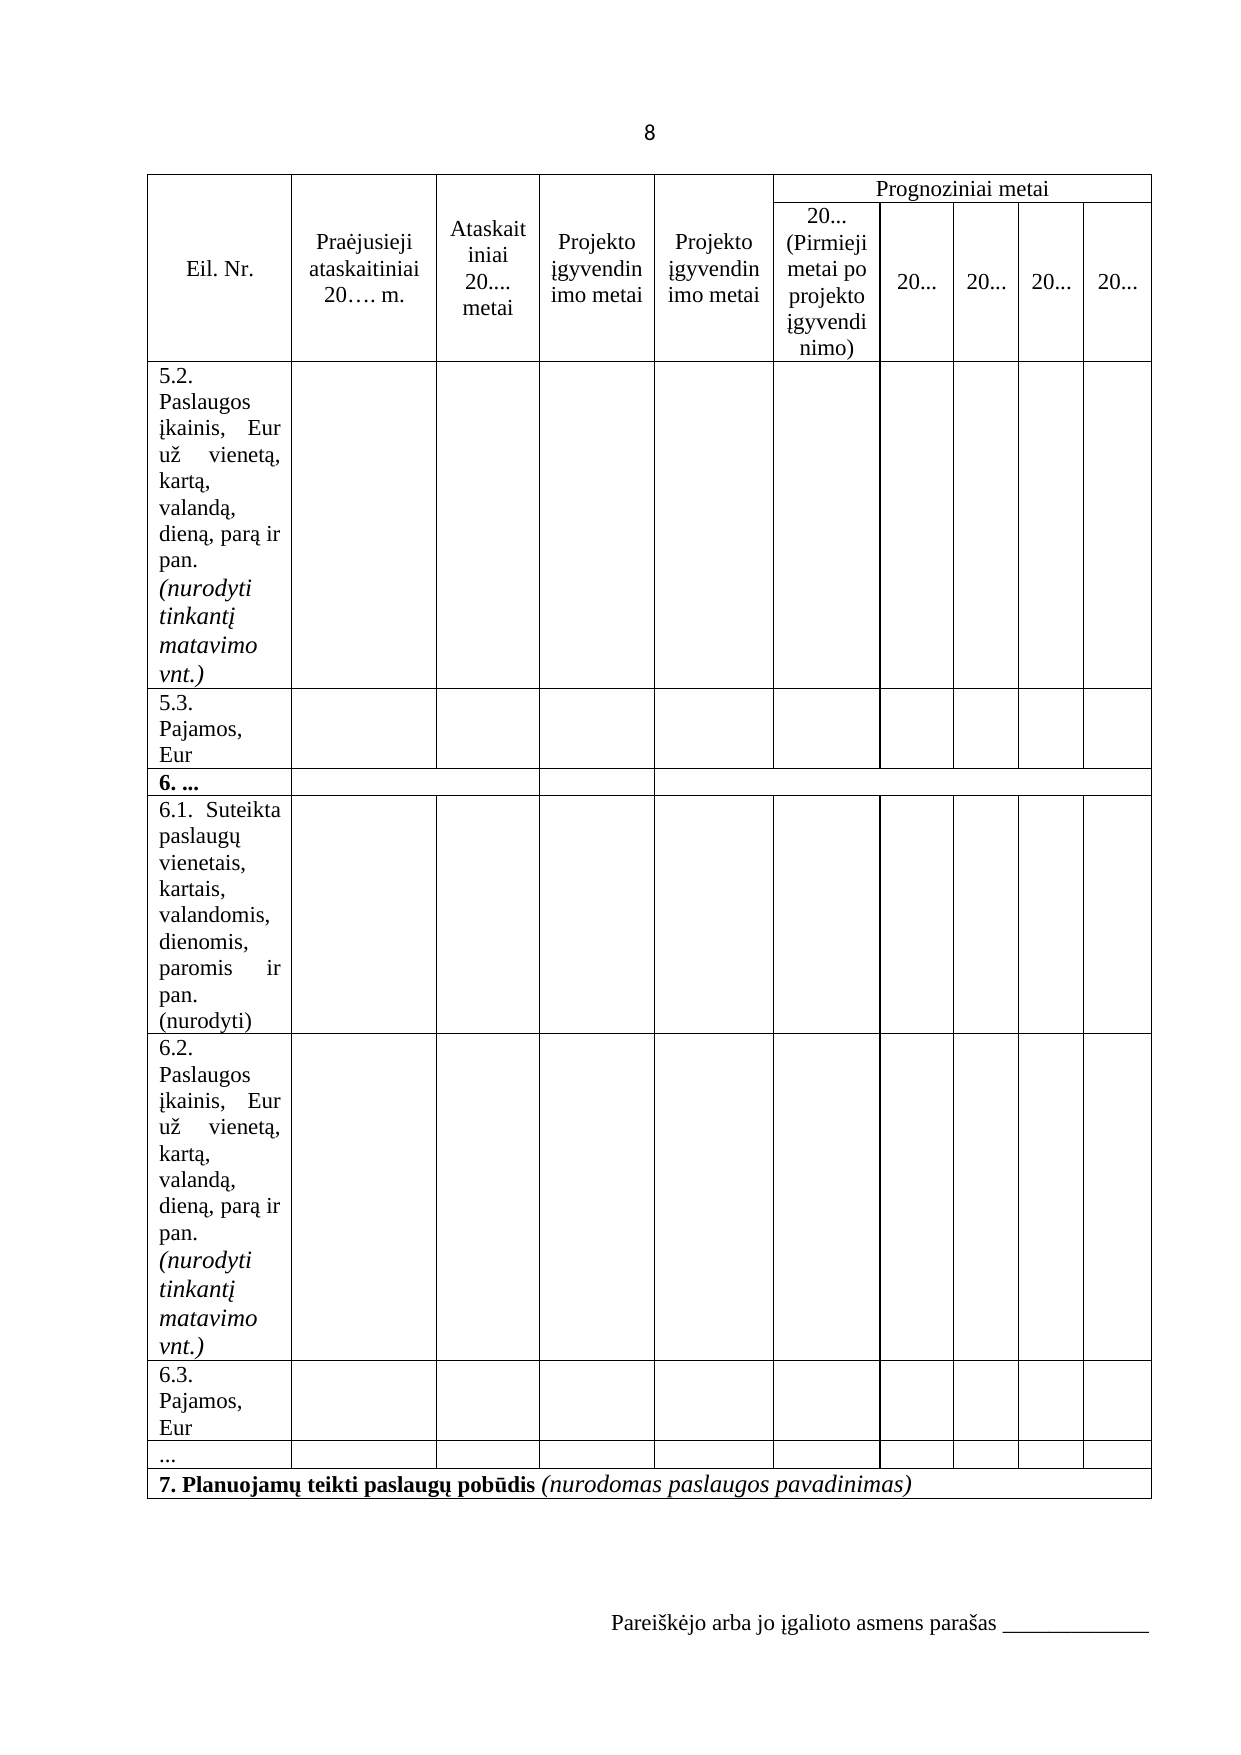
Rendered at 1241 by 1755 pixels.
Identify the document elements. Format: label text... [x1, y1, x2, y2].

table_cell [881, 362, 953, 688]
table_cell [774, 1361, 879, 1440]
table_cell [954, 796, 1018, 1033]
table_cell [954, 1034, 1018, 1360]
table_cell 7. Planuojamų teikti paslaugų pobūdis (nurodomas paslaugos pavadinimas) [148, 1469, 1151, 1497]
table_cell [292, 1034, 436, 1360]
table_cell [1084, 1034, 1151, 1360]
table_cell [437, 362, 539, 688]
table_cell [1084, 1441, 1151, 1468]
table_header Praėjusieji ataskaitiniai 20…. m. [292, 175, 436, 361]
table_cell [292, 362, 436, 688]
table_cell [954, 689, 1018, 768]
table_header Eil. Nr. [148, 175, 291, 361]
table_cell [655, 689, 773, 768]
table_cell 6.3. Pajamos, Eur [148, 1361, 291, 1440]
table_cell [540, 1034, 654, 1360]
table_cell [1084, 689, 1151, 768]
table_cell [1019, 1361, 1083, 1440]
table_cell [881, 796, 953, 1033]
table_cell [540, 796, 654, 1033]
table_cell 5.3. Pajamos, Eur [148, 689, 291, 768]
table_header Projekto įgyvendinimo metai [655, 175, 773, 361]
table_cell [292, 1361, 436, 1440]
table_cell [292, 689, 436, 768]
table_cell [1084, 796, 1151, 1033]
table_cell 20... [954, 203, 1018, 361]
table_cell [881, 1441, 953, 1468]
table_cell ... [148, 1441, 291, 1468]
table_cell [774, 1441, 879, 1468]
table_header Ataskaitiniai 20.... metai [437, 175, 539, 361]
table_cell [954, 1361, 1018, 1440]
table_cell [540, 689, 654, 768]
table_cell 6.1. Suteikta paslaugų vienetais, kartais, valandomis, dienomis, paromis ir pan. (nurodyti) [148, 796, 291, 1033]
table_cell [655, 769, 1151, 795]
table_cell [437, 796, 539, 1033]
table_header Projekto įgyvendinimo metai [540, 175, 654, 361]
table_cell [540, 769, 654, 795]
table_cell [774, 1034, 879, 1360]
table_cell [540, 362, 654, 688]
table_cell [1019, 362, 1083, 688]
table_cell [540, 1441, 654, 1468]
table_cell [437, 1441, 539, 1468]
table_cell [1019, 689, 1083, 768]
table_cell [881, 1034, 953, 1360]
table_cell 6.2. Paslaugos įkainis, Eur už vienetą, kartą, valandą, dieną, parą ir pan. (nurodyti tinkantį matavimo vnt.) [148, 1034, 291, 1360]
table_cell [437, 1361, 539, 1440]
table_cell [292, 796, 436, 1033]
table_cell [881, 1361, 953, 1440]
table_cell [437, 1034, 539, 1360]
table_cell [774, 796, 879, 1033]
table_cell 20... (Pirmieji metai po projekto įgyvendinimo) [774, 203, 879, 361]
table_cell 6. ... [148, 769, 291, 795]
table_cell [655, 796, 773, 1033]
table_cell [292, 769, 539, 795]
table_cell [655, 362, 773, 688]
table_cell [1084, 1361, 1151, 1440]
table_cell [954, 1441, 1018, 1468]
table_cell [292, 1441, 436, 1468]
table_cell 5.2. Paslaugos įkainis, Eur už vienetą, kartą, valandą, dieną, parą ir pan. (nurodyti tinkantį matavimo vnt.) [148, 362, 291, 688]
table_cell [954, 362, 1018, 688]
table_cell [1019, 1441, 1083, 1468]
table_cell [881, 689, 953, 768]
table_cell [540, 1361, 654, 1440]
table_cell 20... [1084, 203, 1151, 361]
table_cell [774, 689, 879, 768]
table_cell 20... [1019, 203, 1083, 361]
table_cell [437, 689, 539, 768]
table_cell [655, 1441, 773, 1468]
table_cell 20... [881, 203, 953, 361]
table_cell [655, 1034, 773, 1360]
table_header Prognoziniai metai [774, 175, 1151, 202]
table_cell [1084, 362, 1151, 688]
table_cell [1019, 796, 1083, 1033]
table_cell [655, 1361, 773, 1440]
table_cell [1019, 1034, 1083, 1360]
table_cell [774, 362, 879, 688]
